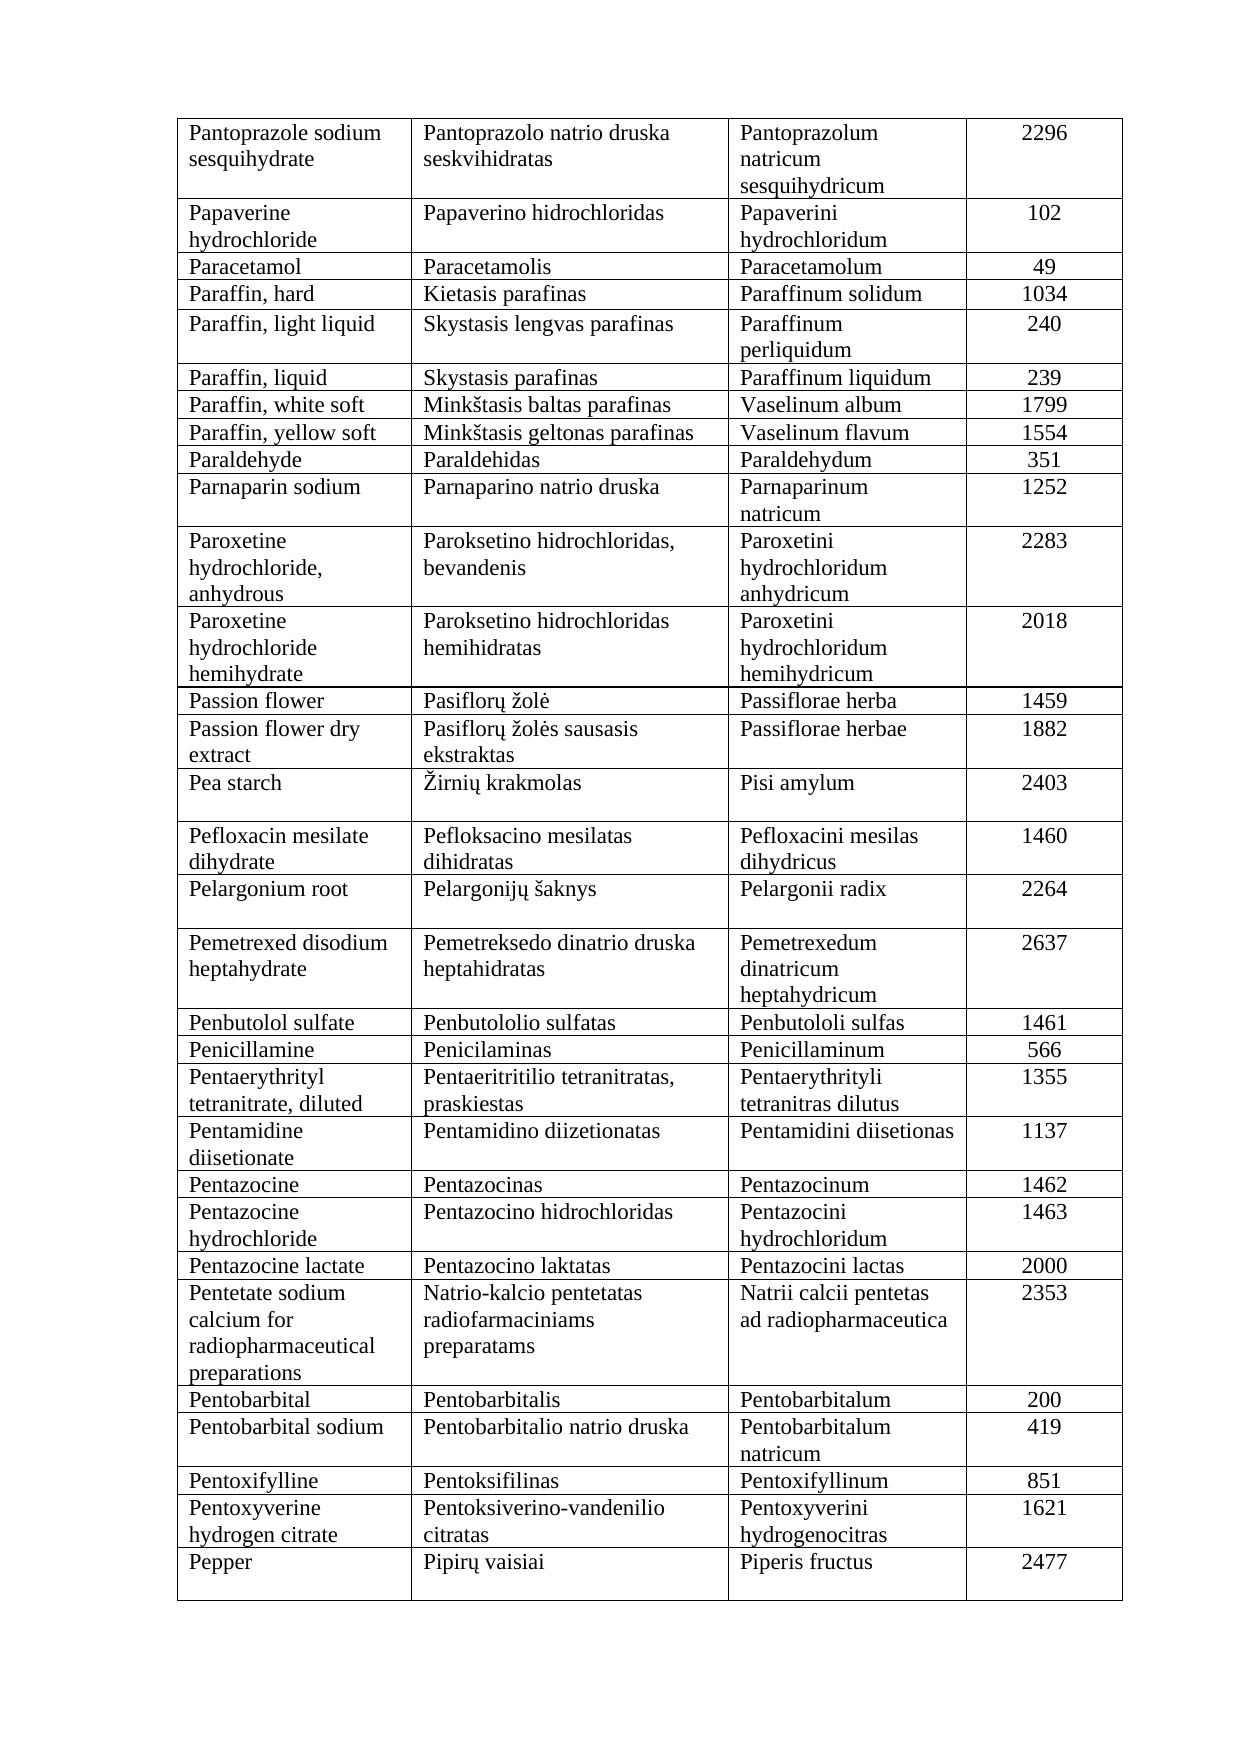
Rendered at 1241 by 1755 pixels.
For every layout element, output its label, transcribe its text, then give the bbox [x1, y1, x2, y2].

table_cell Pentoksifilinas [412, 1467, 728, 1493]
table_cell Pea starch [178, 769, 411, 821]
table_cell 2353 [967, 1280, 1122, 1385]
table_cell Pentazocine [178, 1171, 411, 1197]
table_cell Pantoprazole sodium sesquihydrate [178, 119, 411, 198]
table_cell Paracetamolum [729, 253, 966, 279]
table_cell Paroksetino hidrochloridas, bevandenis [412, 527, 728, 606]
table_cell 2403 [967, 769, 1122, 821]
table_cell Pemetrexedum dinatricum heptahydricum [729, 929, 966, 1008]
table_cell Parnaparino natrio druska [412, 474, 728, 526]
table_cell 1460 [967, 822, 1122, 874]
table_cell Pentoxyverine hydrogen citrate [178, 1495, 411, 1547]
table_cell Paraldehidas [412, 446, 728, 472]
table_cell 566 [967, 1036, 1122, 1062]
table_cell Papaverine hydrochloride [178, 199, 411, 252]
table_cell Pepper [178, 1548, 411, 1600]
table_cell Pentamidini diisetionas [729, 1117, 966, 1170]
table_cell Paraffinum liquidum [729, 364, 966, 390]
table_cell Pasiflorų žolės sausasis ekstraktas [412, 715, 728, 767]
table_cell Parnaparinum natricum [729, 474, 966, 526]
table_cell Passiflorae herba [729, 688, 966, 714]
table_cell Pentobarbitalum natricum [729, 1413, 966, 1466]
table_cell 200 [967, 1386, 1122, 1412]
table_cell Skystasis parafinas [412, 364, 728, 390]
table_cell Pentobarbitalio natrio druska [412, 1413, 728, 1466]
table_cell 1355 [967, 1064, 1122, 1116]
table_cell Pelargonium root [178, 875, 411, 927]
table_cell 1459 [967, 688, 1122, 714]
table_cell Minkštasis geltonas parafinas [412, 419, 728, 445]
table_cell Kietasis parafinas [412, 280, 728, 309]
table_cell Passion flower [178, 688, 411, 714]
table_cell Pefloxacini mesilas dihydricus [729, 822, 966, 874]
table_cell Pasiflorų žolė [412, 688, 728, 714]
table_cell Penicillaminum [729, 1036, 966, 1062]
table_cell 102 [967, 199, 1122, 252]
table_cell Pentazocini lactas [729, 1252, 966, 1278]
table_cell Paroksetino hidrochloridas hemihidratas [412, 607, 728, 686]
table_cell Paraffinum solidum [729, 280, 966, 309]
table_cell Pemetreksedo dinatrio druska heptahidratas [412, 929, 728, 1008]
table_cell Pentazocini hydrochloridum [729, 1198, 966, 1251]
table_cell 1463 [967, 1198, 1122, 1251]
table_cell Pentaerythrityli tetranitras dilutus [729, 1064, 966, 1116]
table_cell Pentazocine lactate [178, 1252, 411, 1278]
table_cell Žirnių krakmolas [412, 769, 728, 821]
table_cell Paroxetine hydrochloride hemihydrate [178, 607, 411, 686]
table_cell Pelargonii radix [729, 875, 966, 927]
table_cell Penbutololio sulfatas [412, 1009, 728, 1035]
table_cell 2296 [967, 119, 1122, 198]
table_cell Paraffin, white soft [178, 391, 411, 418]
table_cell Pentoksiverino-vandenilio citratas [412, 1495, 728, 1547]
table_cell Pemetrexed disodium heptahydrate [178, 929, 411, 1008]
table_cell Pentobarbitalum [729, 1386, 966, 1412]
table_cell Pentaeritritilio tetranitratas, praskiestas [412, 1064, 728, 1116]
table_cell Paraffin, light liquid [178, 310, 411, 363]
table_cell Penbutolol sulfate [178, 1009, 411, 1035]
table_cell 1554 [967, 419, 1122, 445]
table_cell Pentobarbitalis [412, 1386, 728, 1412]
table_cell 1799 [967, 391, 1122, 418]
table_cell Paroxetine hydrochloride, anhydrous [178, 527, 411, 606]
table_cell Penicillamine [178, 1036, 411, 1062]
table_cell Pentoxifylline [178, 1467, 411, 1493]
table_cell Pefloksacino mesilatas dihidratas [412, 822, 728, 874]
table_cell Paroxetini hydrochloridum hemihydricum [729, 607, 966, 686]
table_cell Paracetamolis [412, 253, 728, 279]
table_cell Passion flower dry extract [178, 715, 411, 767]
table_cell Pelargonijų šaknys [412, 875, 728, 927]
table_cell 240 [967, 310, 1122, 363]
table_cell Pentazocine hydrochloride [178, 1198, 411, 1251]
table_cell 1882 [967, 715, 1122, 767]
table_cell Paraffinum perliquidum [729, 310, 966, 363]
table_cell 2018 [967, 607, 1122, 686]
table_cell Pentobarbital [178, 1386, 411, 1412]
table_cell 1461 [967, 1009, 1122, 1035]
table_cell 2637 [967, 929, 1122, 1008]
table_cell 351 [967, 446, 1122, 472]
table_cell 1621 [967, 1495, 1122, 1547]
table_cell Pisi amylum [729, 769, 966, 821]
table_cell Pentoxyverini hydrogenocitras [729, 1495, 966, 1547]
table_cell Pefloxacin mesilate dihydrate [178, 822, 411, 874]
table_cell Paraldehydum [729, 446, 966, 472]
table_cell Vaselinum flavum [729, 419, 966, 445]
table_cell Pentoxifyllinum [729, 1467, 966, 1493]
table_cell Paroxetini hydrochloridum anhydricum [729, 527, 966, 606]
table_cell Pentazocino hidrochloridas [412, 1198, 728, 1251]
table_cell 2264 [967, 875, 1122, 927]
table_cell Paraffin, liquid [178, 364, 411, 390]
table_cell 239 [967, 364, 1122, 390]
table_cell Skystasis lengvas parafinas [412, 310, 728, 363]
table_cell Paracetamol [178, 253, 411, 279]
table_cell Paraffin, yellow soft [178, 419, 411, 445]
table_cell Parnaparin sodium [178, 474, 411, 526]
table_cell Pipirų vaisiai [412, 1548, 728, 1600]
table_cell Passiflorae herbae [729, 715, 966, 767]
table_cell 2477 [967, 1548, 1122, 1600]
table_cell Natrio-kalcio pentetatas radiofarmaciniams preparatams [412, 1280, 728, 1385]
table_cell Pantoprazolum natricum sesquihydricum [729, 119, 966, 198]
table_cell Pentamidino diizetionatas [412, 1117, 728, 1170]
table_cell Paraldehyde [178, 446, 411, 472]
table_cell 2283 [967, 527, 1122, 606]
table_cell Natrii calcii pentetas ad radiopharmaceutica [729, 1280, 966, 1385]
table_cell 49 [967, 253, 1122, 279]
table_cell Pentetate sodium calcium for radiopharmaceutical preparations [178, 1280, 411, 1385]
table_cell Penbutololi sulfas [729, 1009, 966, 1035]
table_cell Paraffin, hard [178, 280, 411, 309]
table_cell Pentazocinas [412, 1171, 728, 1197]
table_cell 1462 [967, 1171, 1122, 1197]
table_cell 2000 [967, 1252, 1122, 1278]
table_cell Papaverini hydrochloridum [729, 199, 966, 252]
table_cell 1252 [967, 474, 1122, 526]
table_cell Pentazocinum [729, 1171, 966, 1197]
table_cell 419 [967, 1413, 1122, 1466]
table_cell Pentobarbital sodium [178, 1413, 411, 1466]
table_cell Pentaerythrityl tetranitrate, diluted [178, 1064, 411, 1116]
table_cell Pentamidine diisetionate [178, 1117, 411, 1170]
table_cell Minkštasis baltas parafinas [412, 391, 728, 418]
table_cell 851 [967, 1467, 1122, 1493]
table_cell Penicilaminas [412, 1036, 728, 1062]
table_cell Pantoprazolo natrio druska seskvihidratas [412, 119, 728, 198]
table_cell Piperis fructus [729, 1548, 966, 1600]
table_cell Papaverino hidrochloridas [412, 199, 728, 252]
table_cell Vaselinum album [729, 391, 966, 418]
table_cell Pentazocino laktatas [412, 1252, 728, 1278]
table_cell 1034 [967, 280, 1122, 309]
table_cell 1137 [967, 1117, 1122, 1170]
